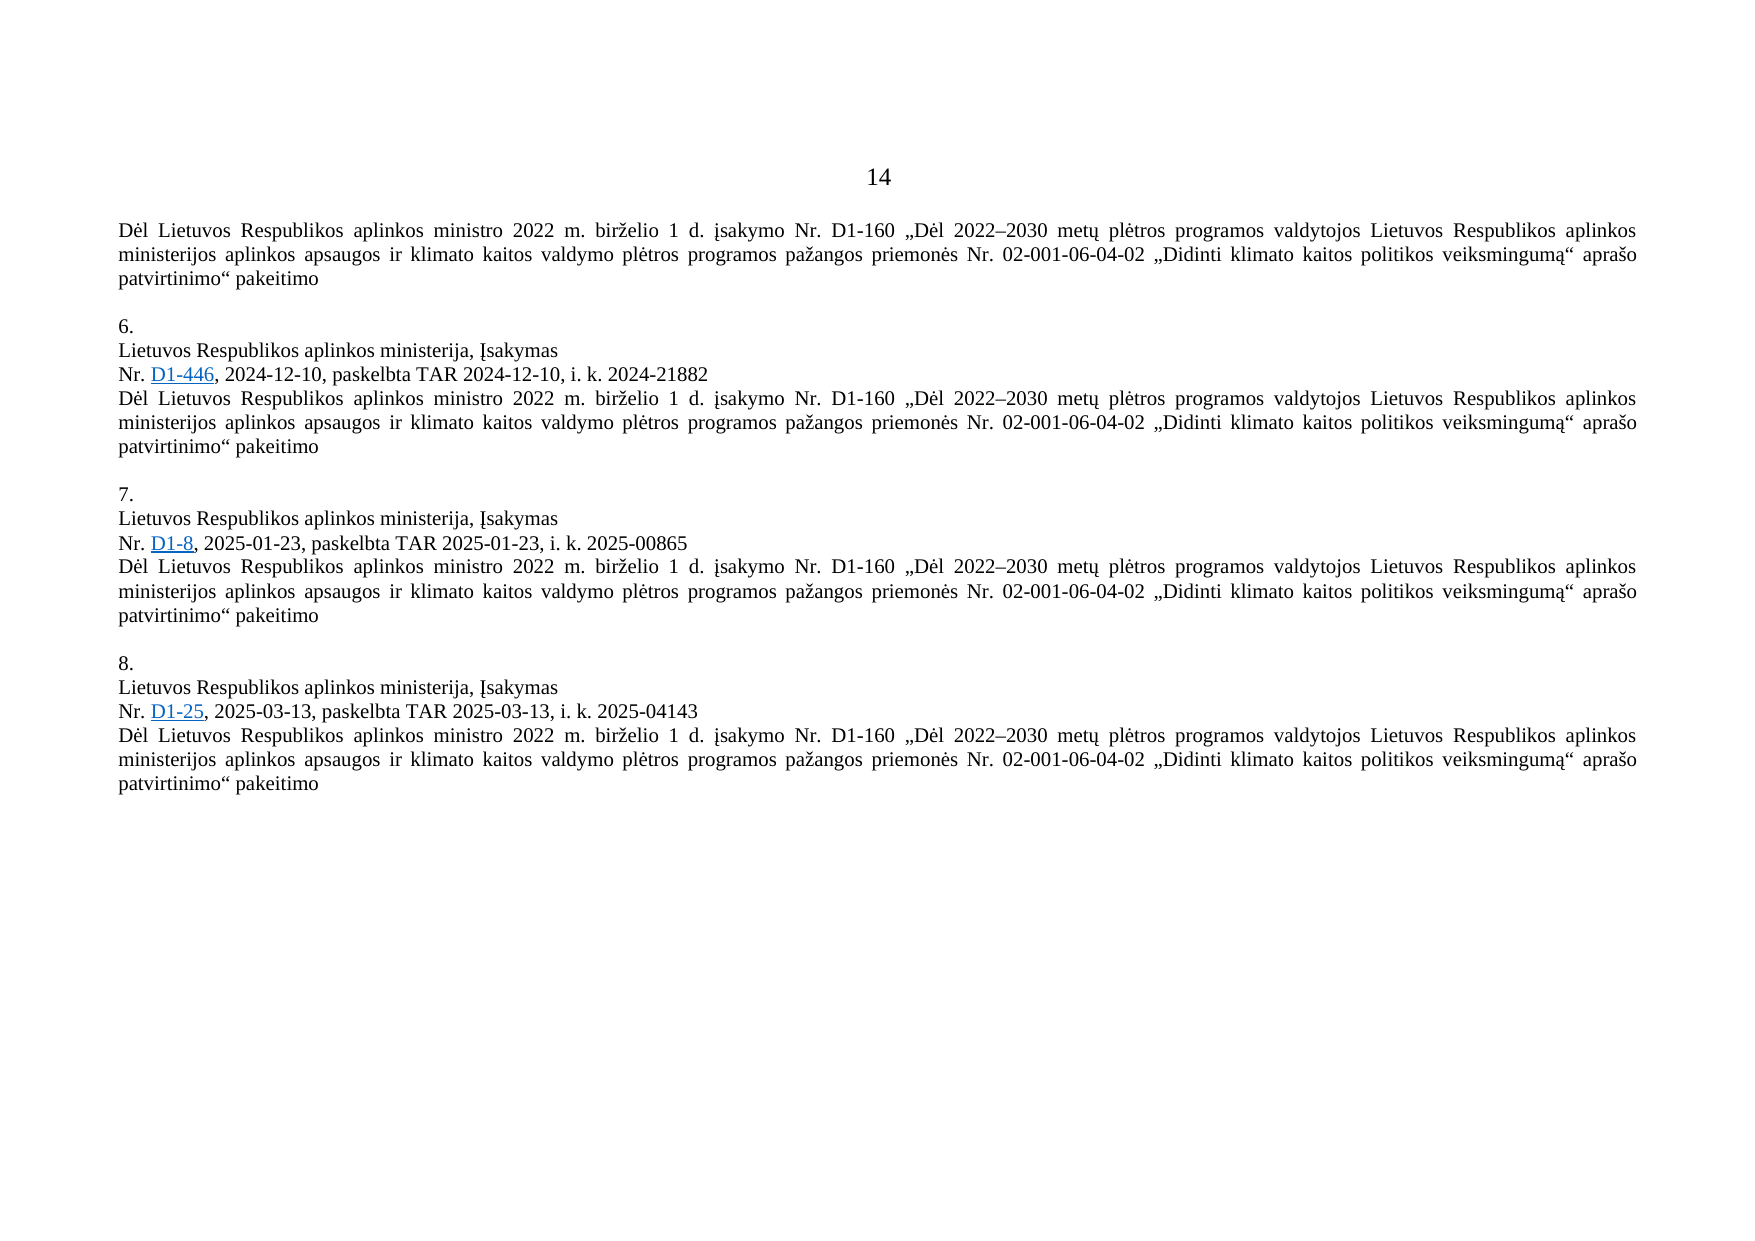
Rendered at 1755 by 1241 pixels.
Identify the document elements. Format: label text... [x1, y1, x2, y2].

text 8. [118, 651, 1639, 675]
text Dėl Lietuvos Respublikos aplinkos ministro 2022 m. birželio 1 d. įsakymo Nr. D1-160 „Dėl 2022–2030 metų plėtros programos valdytojos Lietuvos Respublikos aplinkos ministerijos aplinkos apsaugos ir klimato kaitos valdymo plėtros programos pažangos priemonės Nr. 02-001-06-04-02 „Didinti klimato kaitos politikos veiksmingumą“ aprašo patvirtinimo“ pakeitimo [118, 218, 1639, 290]
text Nr. D1-25, 2025-03-13, paskelbta TAR 2025-03-13, i. k. 2025-04143 [118, 699, 1639, 723]
text Nr. D1-8, 2025-01-23, paskelbta TAR 2025-01-23, i. k. 2025-00865 [118, 530, 1639, 554]
text Lietuvos Respublikos aplinkos ministerija, Įsakymas [118, 506, 1639, 530]
text Dėl Lietuvos Respublikos aplinkos ministro 2022 m. birželio 1 d. įsakymo Nr. D1-160 „Dėl 2022–2030 metų plėtros programos valdytojos Lietuvos Respublikos aplinkos ministerijos aplinkos apsaugos ir klimato kaitos valdymo plėtros programos pažangos priemonės Nr. 02-001-06-04-02 „Didinti klimato kaitos politikos veiksmingumą“ aprašo patvirtinimo“ pakeitimo [118, 723, 1639, 795]
text Lietuvos Respublikos aplinkos ministerija, Įsakymas [118, 338, 1639, 362]
text Lietuvos Respublikos aplinkos ministerija, Įsakymas [118, 675, 1639, 699]
text 7. [118, 482, 1639, 506]
text Nr. D1-446, 2024-12-10, paskelbta TAR 2024-12-10, i. k. 2024-21882 [118, 362, 1639, 386]
text Dėl Lietuvos Respublikos aplinkos ministro 2022 m. birželio 1 d. įsakymo Nr. D1-160 „Dėl 2022–2030 metų plėtros programos valdytojos Lietuvos Respublikos aplinkos ministerijos aplinkos apsaugos ir klimato kaitos valdymo plėtros programos pažangos priemonės Nr. 02-001-06-04-02 „Didinti klimato kaitos politikos veiksmingumą“ aprašo patvirtinimo“ pakeitimo [118, 386, 1639, 458]
text Dėl Lietuvos Respublikos aplinkos ministro 2022 m. birželio 1 d. įsakymo Nr. D1-160 „Dėl 2022–2030 metų plėtros programos valdytojos Lietuvos Respublikos aplinkos ministerijos aplinkos apsaugos ir klimato kaitos valdymo plėtros programos pažangos priemonės Nr. 02-001-06-04-02 „Didinti klimato kaitos politikos veiksmingumą“ aprašo patvirtinimo“ pakeitimo [118, 554, 1639, 627]
text 6. [118, 314, 1639, 338]
